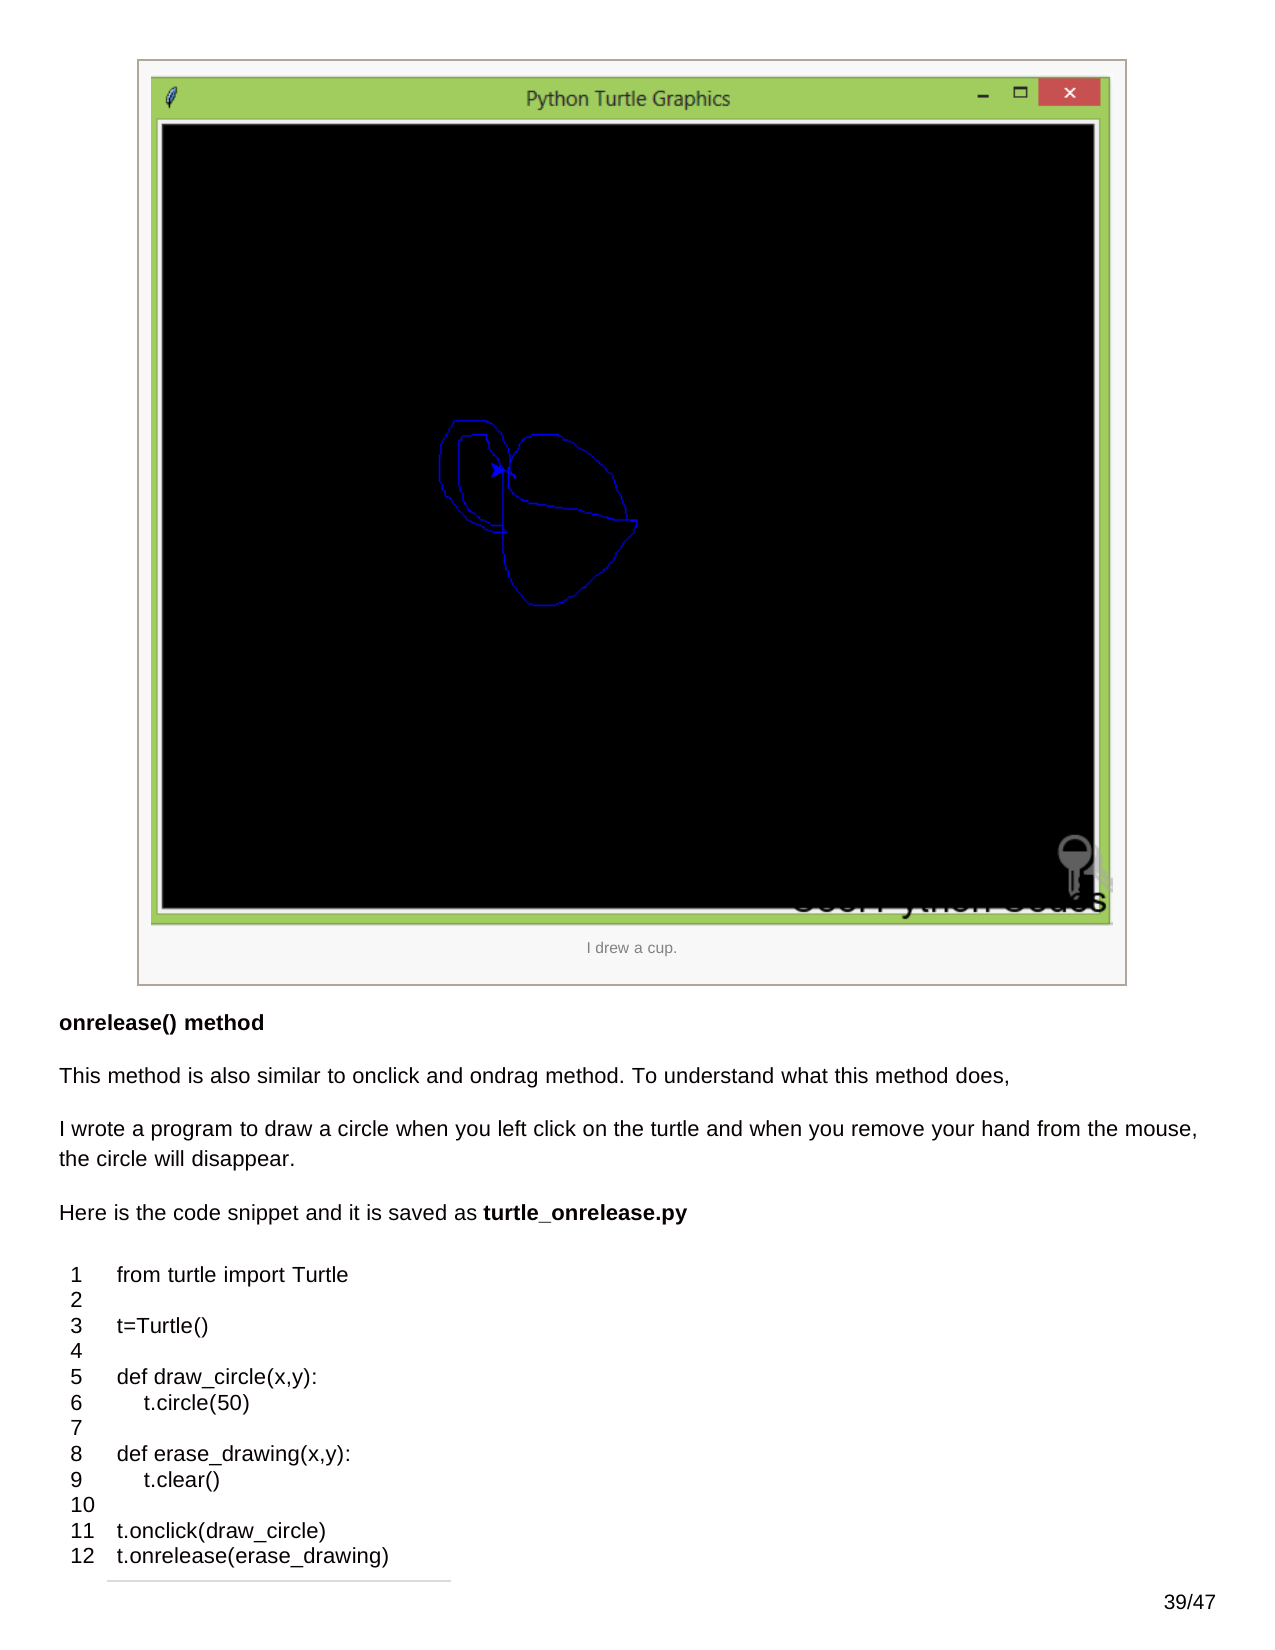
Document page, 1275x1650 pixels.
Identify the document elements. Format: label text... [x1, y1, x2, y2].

text onrelease() method [59, 1010, 1229, 1036]
text 10 [70, 1492, 1229, 1517]
text 2 [70, 1287, 1229, 1312]
text 9 t.clear() [70, 1467, 1229, 1492]
picture [151, 73, 1113, 926]
text 11 t.onclick(draw_circle) [70, 1518, 1229, 1543]
text I wrote a program to draw a circle when you left click on the turtle and when you remove your hand from the mouse, the circle will disappear. [59, 1116, 1210, 1172]
text Here is the code snippet and it is saved as turtle_onrelease.py [59, 1199, 1229, 1224]
text This method is also similar to onclick and ondrag method. To understand what this method does, [59, 1063, 1229, 1088]
text 6 t.circle(50) [70, 1390, 1229, 1415]
text 5 def draw_circle(x,y): [70, 1364, 1229, 1389]
text 7 [70, 1415, 1229, 1441]
text 4 [70, 1338, 1229, 1364]
text 12 t.onrelease(erase_drawing) [70, 1543, 1229, 1569]
text 8 def erase_drawing(x,y): [70, 1441, 1229, 1466]
text 1 from turtle import Turtle [70, 1262, 1229, 1287]
text 3 t=Turtle() [70, 1313, 1229, 1338]
